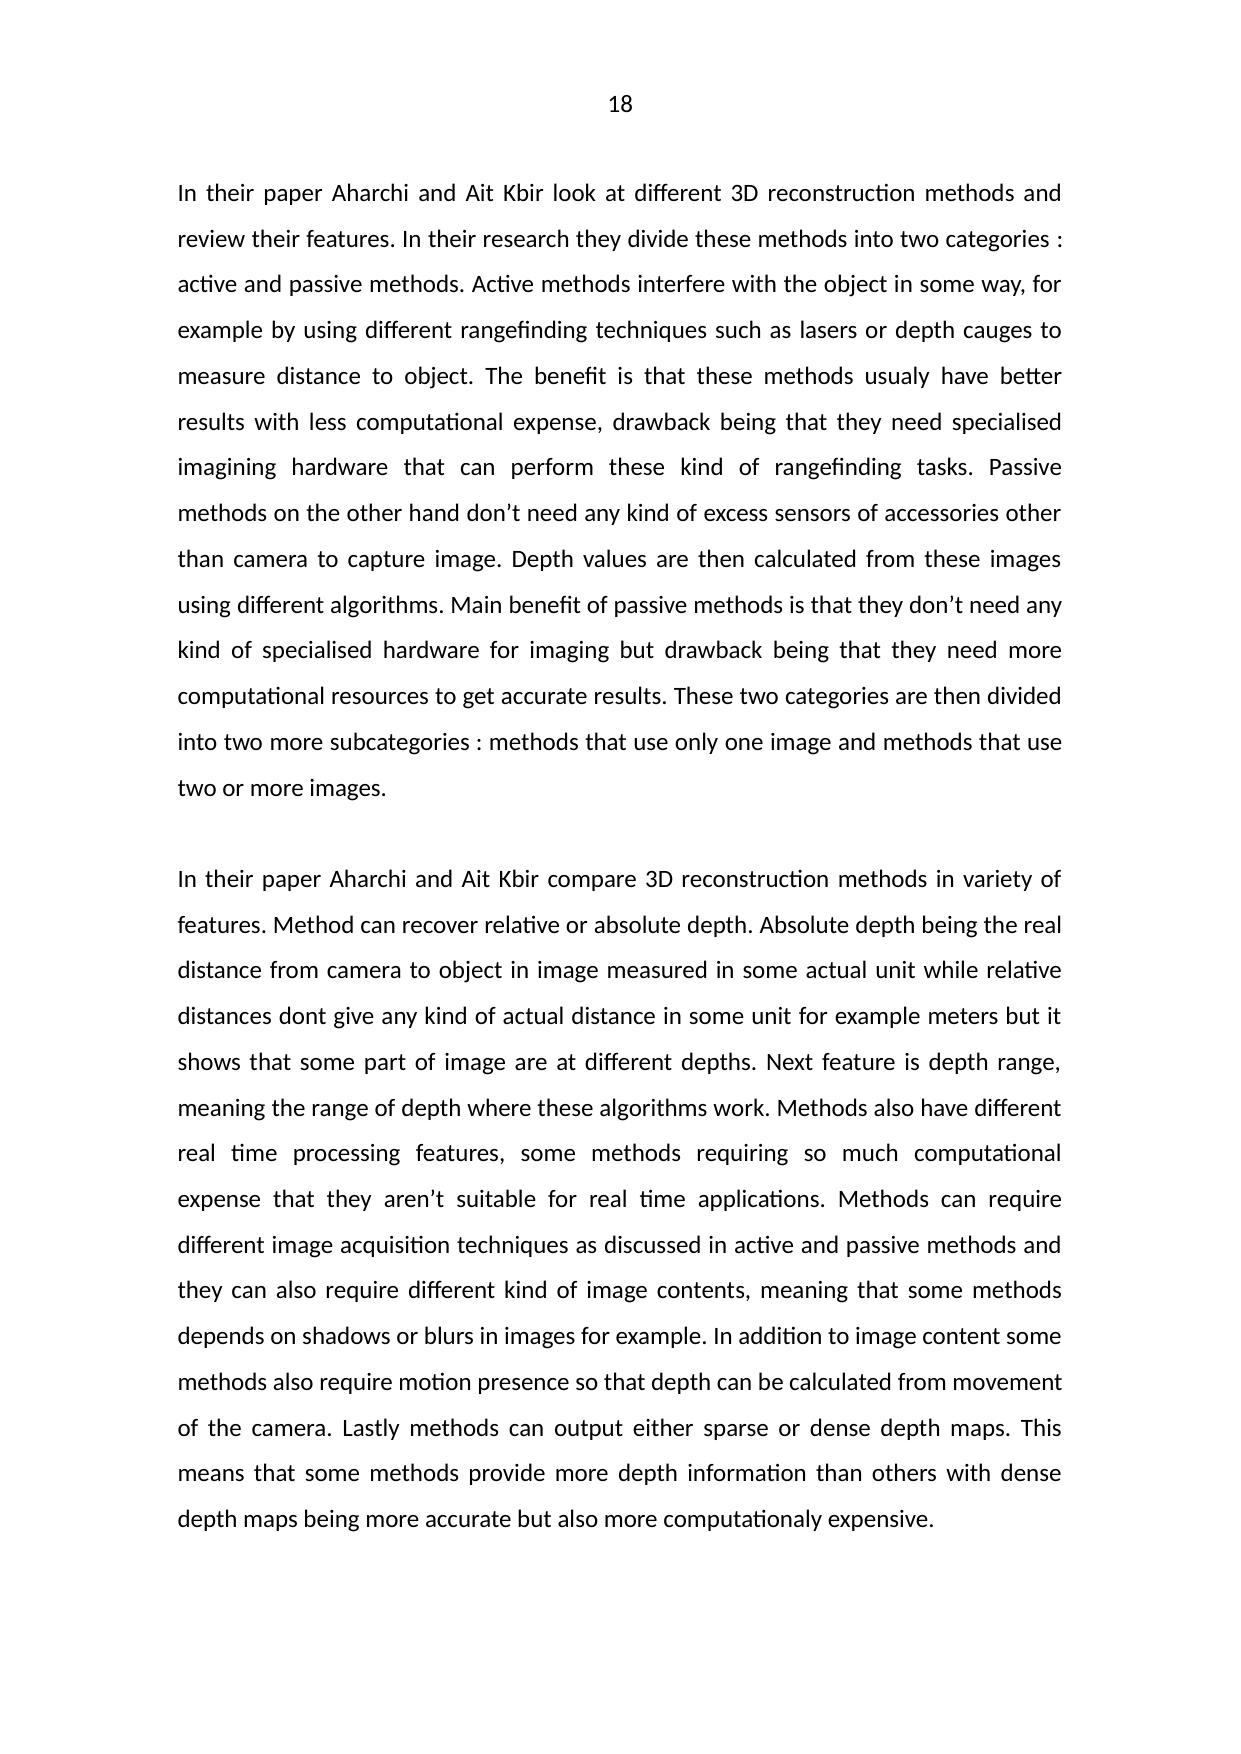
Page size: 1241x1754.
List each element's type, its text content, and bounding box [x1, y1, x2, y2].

text In their paper Aharchi and Ait Kbir look at different 3D reconstruction methods and review their features. In their research they divide these methods into two categories : active and passive methods. Active methods interfere with the object in some way, for example by using different rangefinding techniques such as lasers or depth cauges to measure distance to object. The benefit is that these methods usualy have better results with less computational expense, drawback being that they need specialised imagining hardware that can perform these kind of rangefinding tasks. Passive methods on the other hand don’t need any kind of excess sensors of accessories other than camera to capture image. Depth values are then calculated from these images using different algorithms. Main benefit of passive methods is that they don’t need any kind of specialised hardware for imaging but drawback being that they need more computational resources to get accurate results. These two categories are then divided into two more subcategories : methods that use only one image and methods that use two or more images. [177, 177, 1063, 802]
text In their paper Aharchi and Ait Kbir compare 3D reconstruction methods in variety of features. Method can recover relative or absolute depth. Absolute depth being the real distance from camera to object in image measured in some actual unit while relative distances dont give any kind of actual distance in some unit for example meters but it shows that some part of image are at different depths. Next feature is depth range, meaning the range of depth where these algorithms work. Methods also have different real time processing features, some methods requiring so much computational expense that they aren’t suitable for real time applications. Methods can require different image acquisition techniques as discussed in active and passive methods and they can also require different kind of image contents, meaning that some methods depends on shadows or blurs in images for example. In addition to image content some methods also require motion presence so that depth can be calculated from movement of the camera. Lastly methods can output either sparse or dense depth maps. This means that some methods provide more depth information than others with dense depth maps being more accurate but also more computationaly expensive. [177, 863, 1063, 1534]
